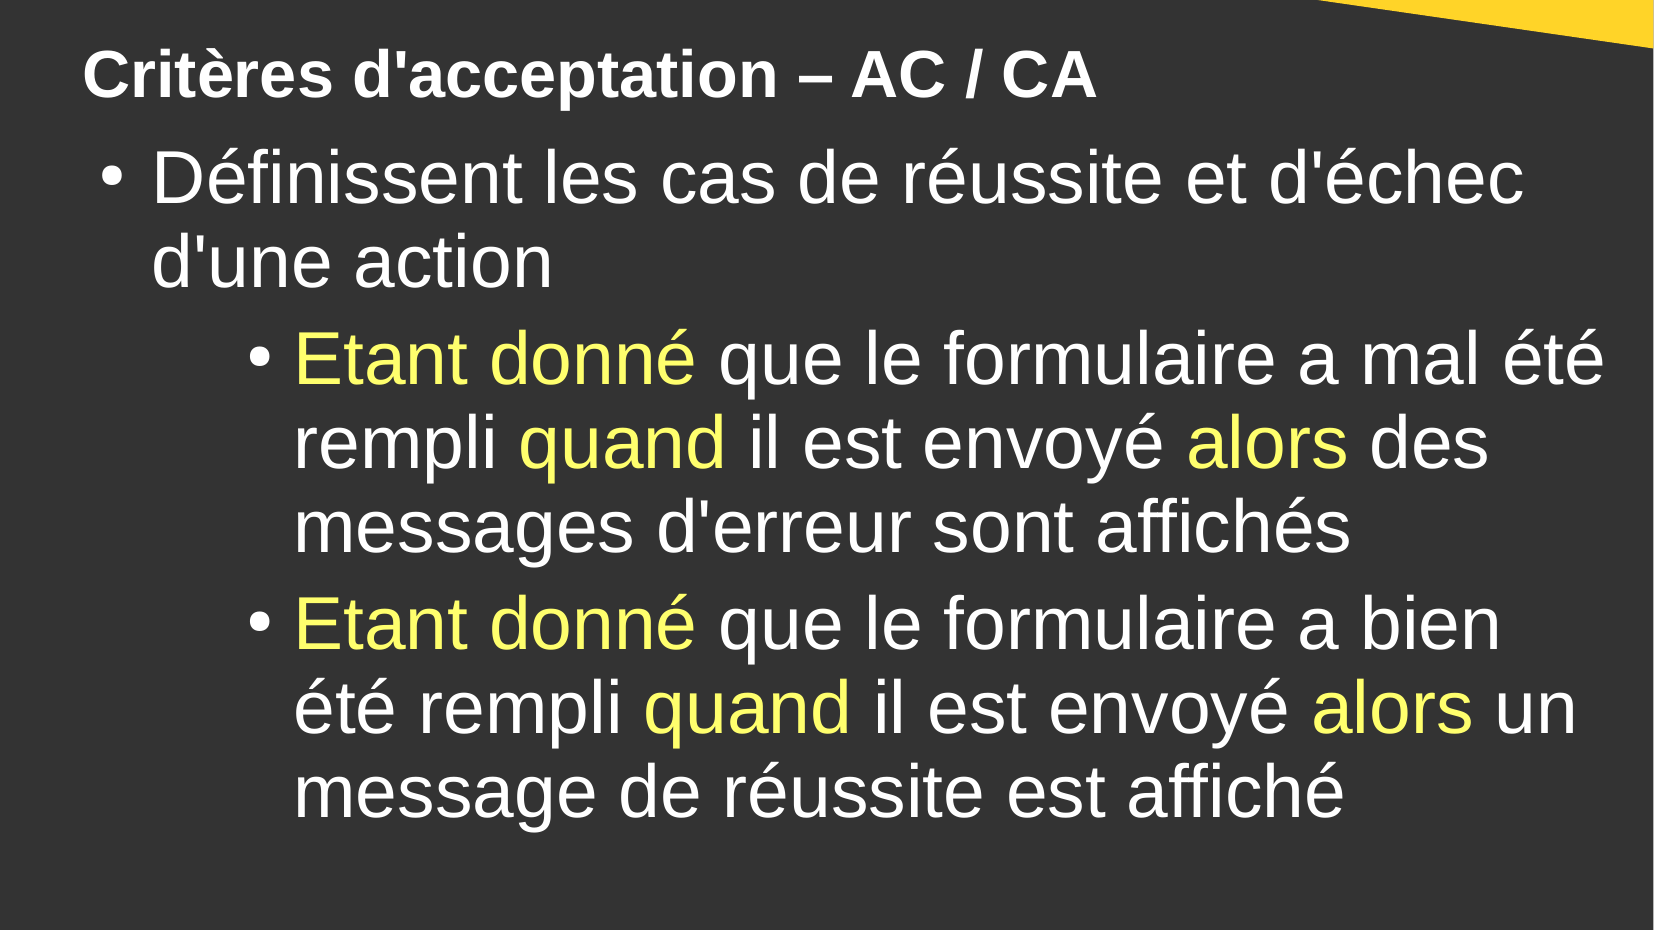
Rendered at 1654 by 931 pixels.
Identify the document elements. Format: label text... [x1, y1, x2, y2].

text_box [1317, 0, 1654, 49]
list Définissent les cas de réussite et d'échec d'une action Etant donné que le formulaire a mal été rempli quand il est envoyé alors des messages d'erreur sont affichés Etant donné que le formulaire a bien été rempli quand il est envoyé alors un message de réussite est affiché [80, 135, 1620, 839]
title Critères d'acceptation – AC / CA [82, 37, 1571, 122]
